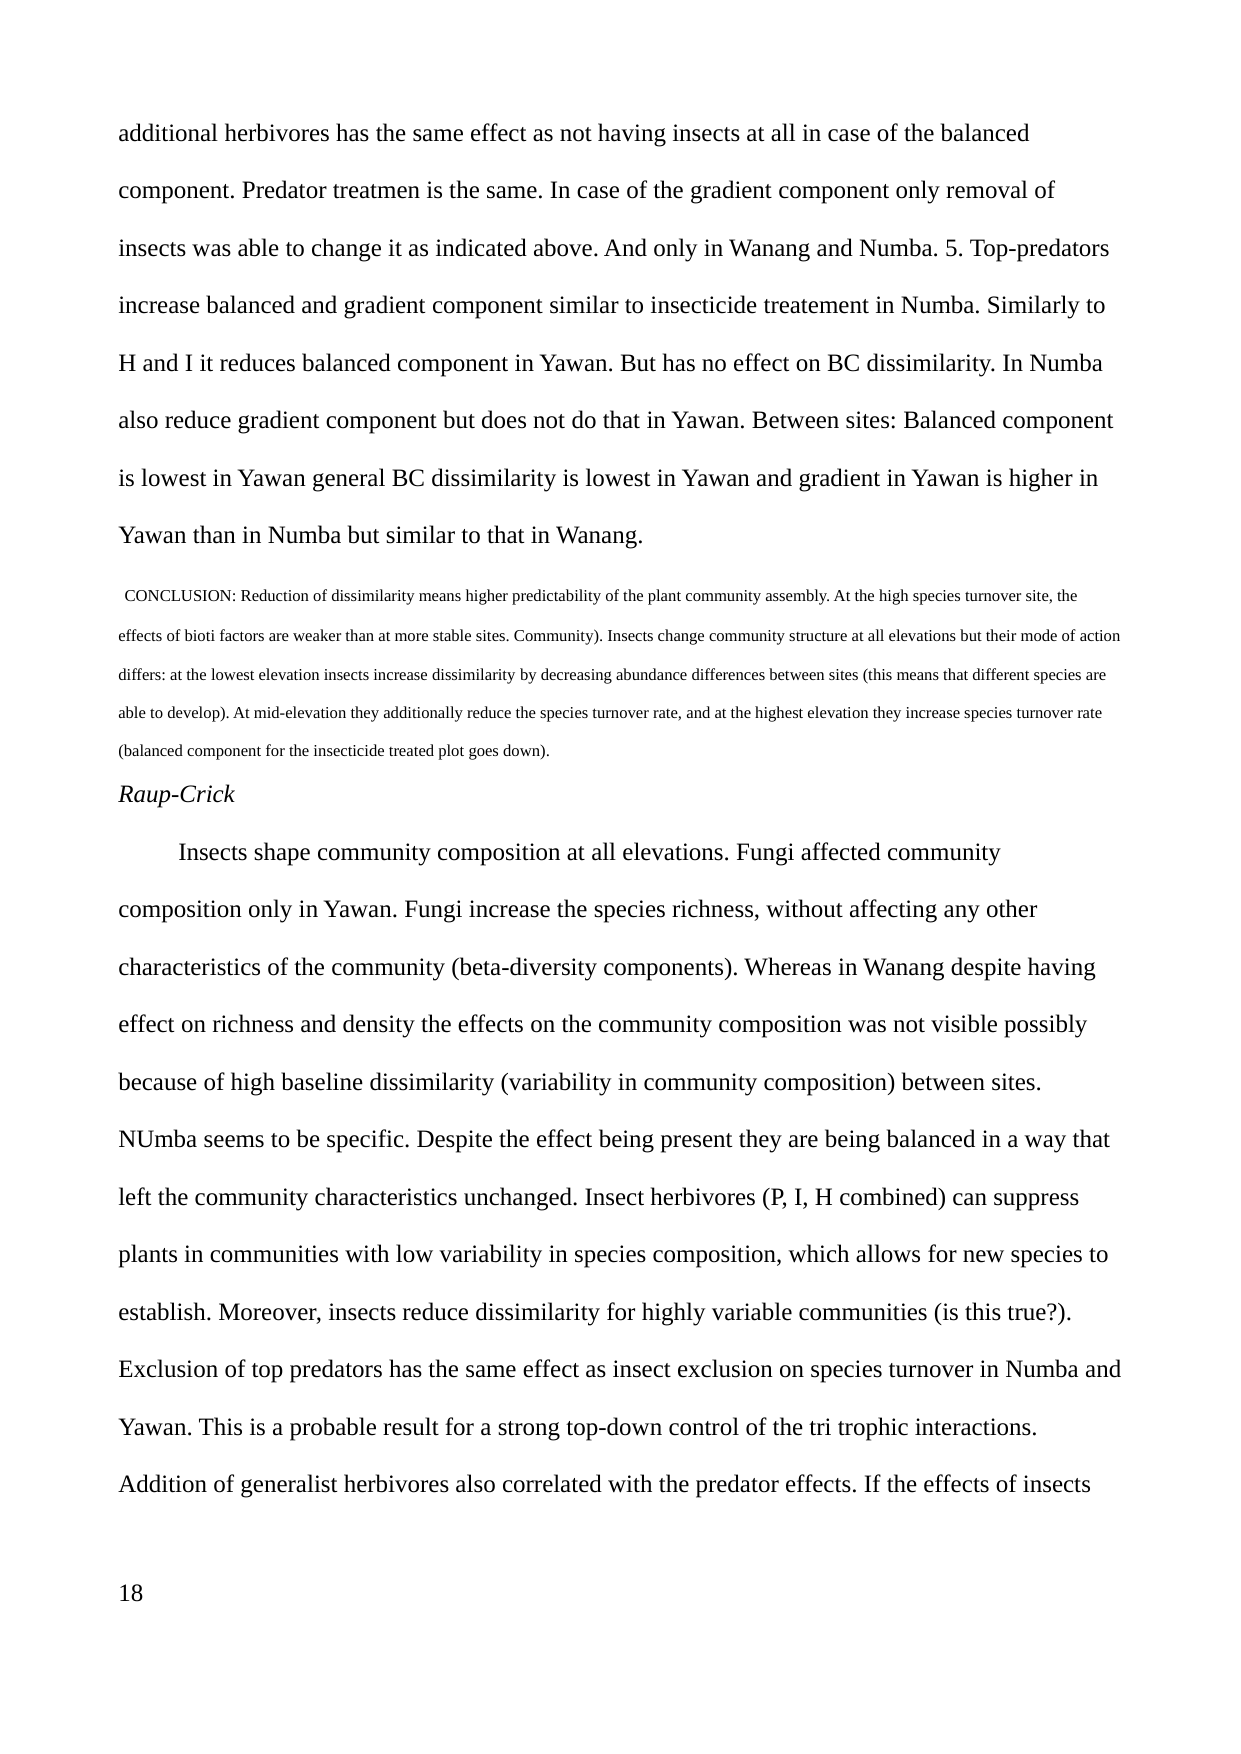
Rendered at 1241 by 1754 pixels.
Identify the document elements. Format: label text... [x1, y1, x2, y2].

text Insects shape community composition at all elevations. Fungi affected community composition only in Yawan. Fungi increase the species richness, without affecting any other characteristics of the community (beta-diversity components). Whereas in Wanang despite having effect on richness and density the effects on the community composition was not visible possibly because of high baseline dissimilarity (variability in community composition) between sites. NUmba seems to be specific. Despite the effect being present they are being balanced in a way that left the community characteristics unchanged. Insect herbivores (P, I, H combined) can suppress plants in communities with low variability in species composition, which allows for new species to establish. Moreover, insects reduce dissimilarity for highly variable communities (is this true?). Exclusion of top predators has the same effect as insect exclusion on species turnover in Numba and Yawan. This is a probable result for a strong top-down control of the tri trophic interactions. Addition of generalist herbivores also correlated with the predator effects. If the effects of insects [118, 837, 1122, 1498]
text additional herbivores has the same effect as not having insects at all in case of the balanced component. Predator treatmen is the same. In case of the gradient component only removal of insects was able to change it as indicated above. And only in Wanang and Numba. 5. Top-predators increase balanced and gradient component similar to insecticide treatement in Numba. Similarly to H and I it reduces balanced component in Yawan. But has no effect on BC dissimilarity. In Numba also reduce gradient component but does not do that in Yawan. Between sites: Balanced component is lowest in Yawan general BC dissimilarity is lowest in Yawan and gradient in Yawan is higher in Yawan than in Numba but similar to that in Wanang. [118, 118, 1122, 549]
text CONCLUSION: Reduction of dissimilarity means higher predictability of the plant community assembly. At the high species turnover site, the effects of bioti factors are weaker than at more stable sites. Community). Insects change community structure at all elevations but their mode of action differs: at the lowest elevation insects increase dissimilarity by decreasing abundance differences between sites (this means that different species are able to develop). At mid-elevation they additionally reduce the species turnover rate, and at the highest elevation they increase species turnover rate (balanced component for the insecticide treated plot goes down). [118, 578, 1122, 760]
text Raup-Crick [118, 779, 1122, 808]
